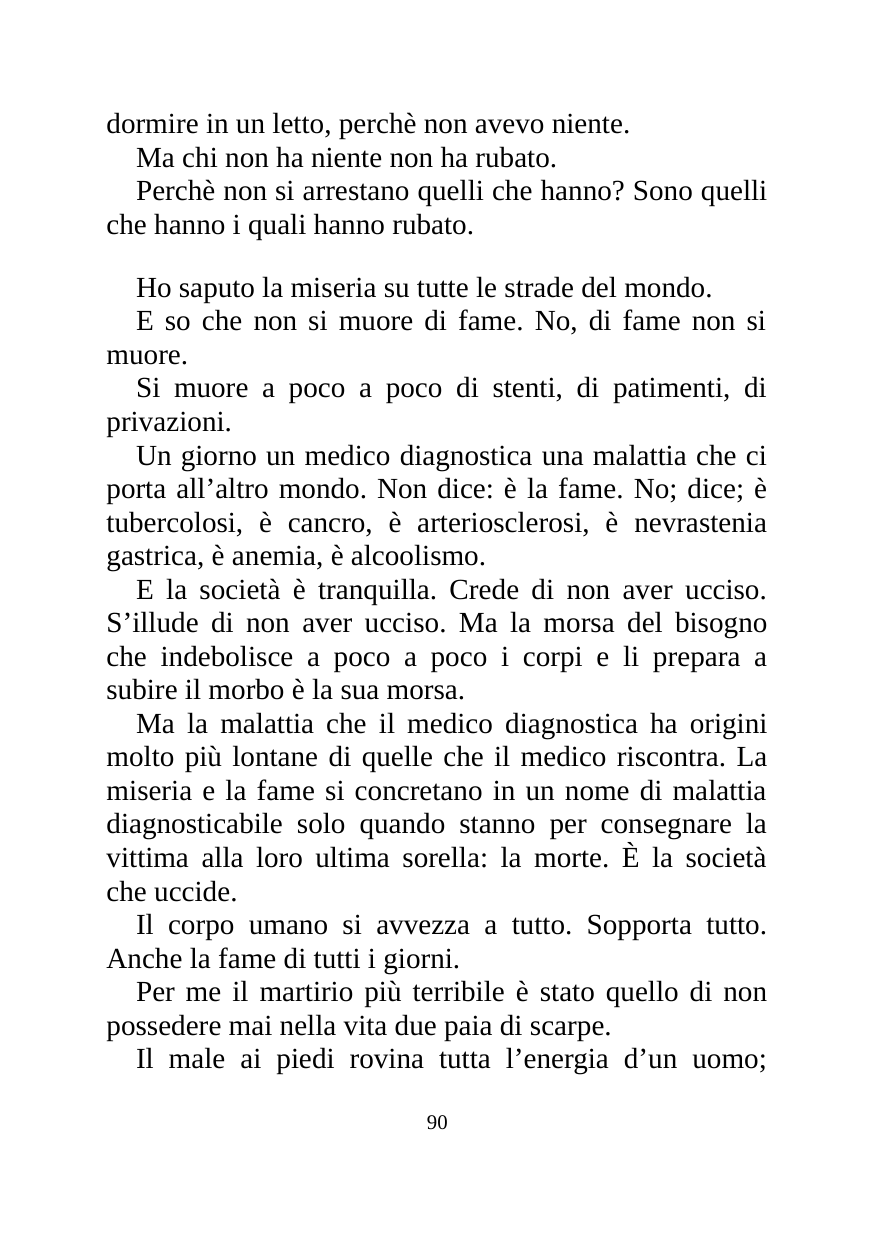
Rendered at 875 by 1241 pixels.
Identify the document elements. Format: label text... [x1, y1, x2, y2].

text Ho saputo la miseria su tutte le strade del mondo. [106, 270, 768, 303]
text dormire in un letto, perchè non avevo niente. [106, 106, 768, 140]
text Si muore a poco a poco di stenti, di patimenti, di privazioni. [106, 371, 768, 438]
text Un giorno un medico diagnostica una malattia che ci porta all’altro mondo. Non dice: è la fame. No; dice; è tubercolosi, è cancro, è arteriosclerosi, è nevrastenia gastrica, è anemia, è alcoolismo. [106, 438, 768, 572]
text Ma la malattia che il medico diagnostica ha origini molto più lontane di quelle che il medico riscontra. La miseria e la fame si concretano in un nome di malattia diagnosticabile solo quando stanno per consegnare la vittima alla loro ultima sorella: la morte. È la società che uccide. [106, 706, 768, 907]
text Il corpo umano si avvezza a tutto. Sopporta tutto. Anche la fame di tutti i giorni. [106, 907, 768, 974]
text Il male ai piedi rovina tutta l’energia d’un uomo; [106, 1041, 768, 1075]
text Per me il martirio più terribile è stato quello di non possedere mai nella vita due paia di scarpe. [106, 974, 768, 1041]
text E so che non si muore di fame. No, di fame non si muore. [106, 303, 768, 371]
text E la società è tranquilla. Crede di non aver ucciso. S’illude di non aver ucciso. Ma la morsa del bisogno che indebolisce a poco a poco i corpi e li prepara a subire il morbo è la sua morsa. [106, 572, 768, 706]
text Perchè non si arrestano quelli che hanno? Sono quelli che hanno i quali hanno rubato. [106, 173, 768, 240]
text Ma chi non ha niente non ha rubato. [106, 140, 768, 173]
